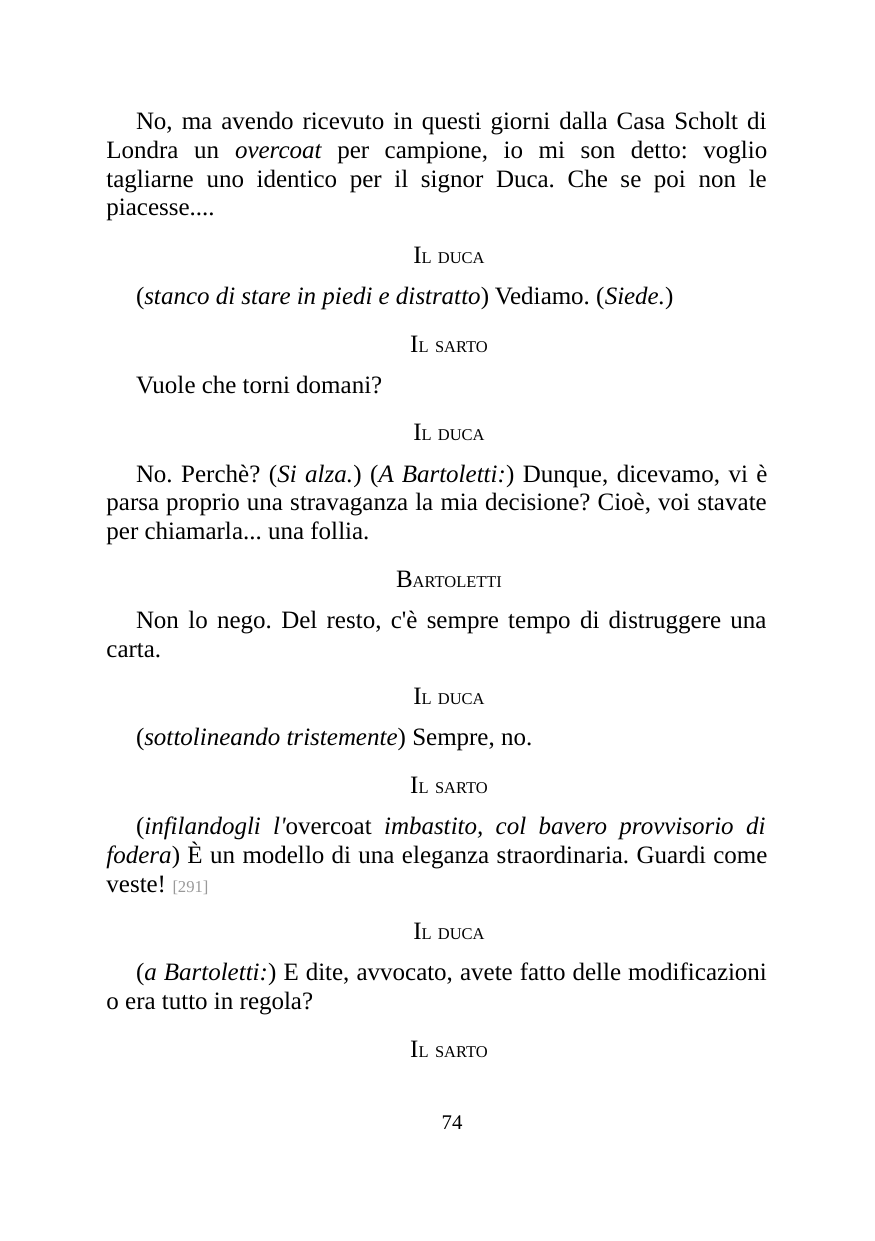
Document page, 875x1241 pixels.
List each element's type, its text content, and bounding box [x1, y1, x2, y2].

text (infilandogli l'overcoat imbastito, col bavero provvisorio di fodera) È un modello di una eleganza straordinaria. Guardi come veste! [291] [106, 811, 768, 897]
text (sottolineando tristemente) Sempre, no. [106, 722, 768, 751]
text (a Bartoletti:) E dite, avvocato, avete fatto delle modificazioni o era tutto in regola? [106, 957, 768, 1015]
text Bartoletti [106, 564, 768, 592]
text Il duca [106, 240, 768, 269]
text No, ma avendo ricevuto in questi giorni dalla Casa Scholt di Londra un overcoat per campione, io mi son detto: voglio tagliarne uno identico per il signor Duca. Che se poi non le piacesse.... [106, 106, 768, 221]
text Il duca [106, 681, 768, 710]
text Il sarto [106, 1034, 768, 1062]
text Il sarto [106, 770, 768, 799]
text Il duca [106, 916, 768, 945]
text No. Perchè? (Si alza.) (A Bartoletti:) Dunque, dicevamo, vi è parsa proprio una stravaganza la mia decisione? Cioè, voi stavate per chiamarla... una follia. [106, 459, 768, 545]
text Il duca [106, 417, 768, 446]
text Non lo nego. Del resto, c'è sempre tempo di distruggere una carta. [106, 605, 768, 662]
text (stanco di stare in piedi e distratto) Vediamo. (Siede.) [106, 281, 768, 310]
text Vuole che torni domani? [106, 370, 768, 399]
text Il sarto [106, 329, 768, 357]
